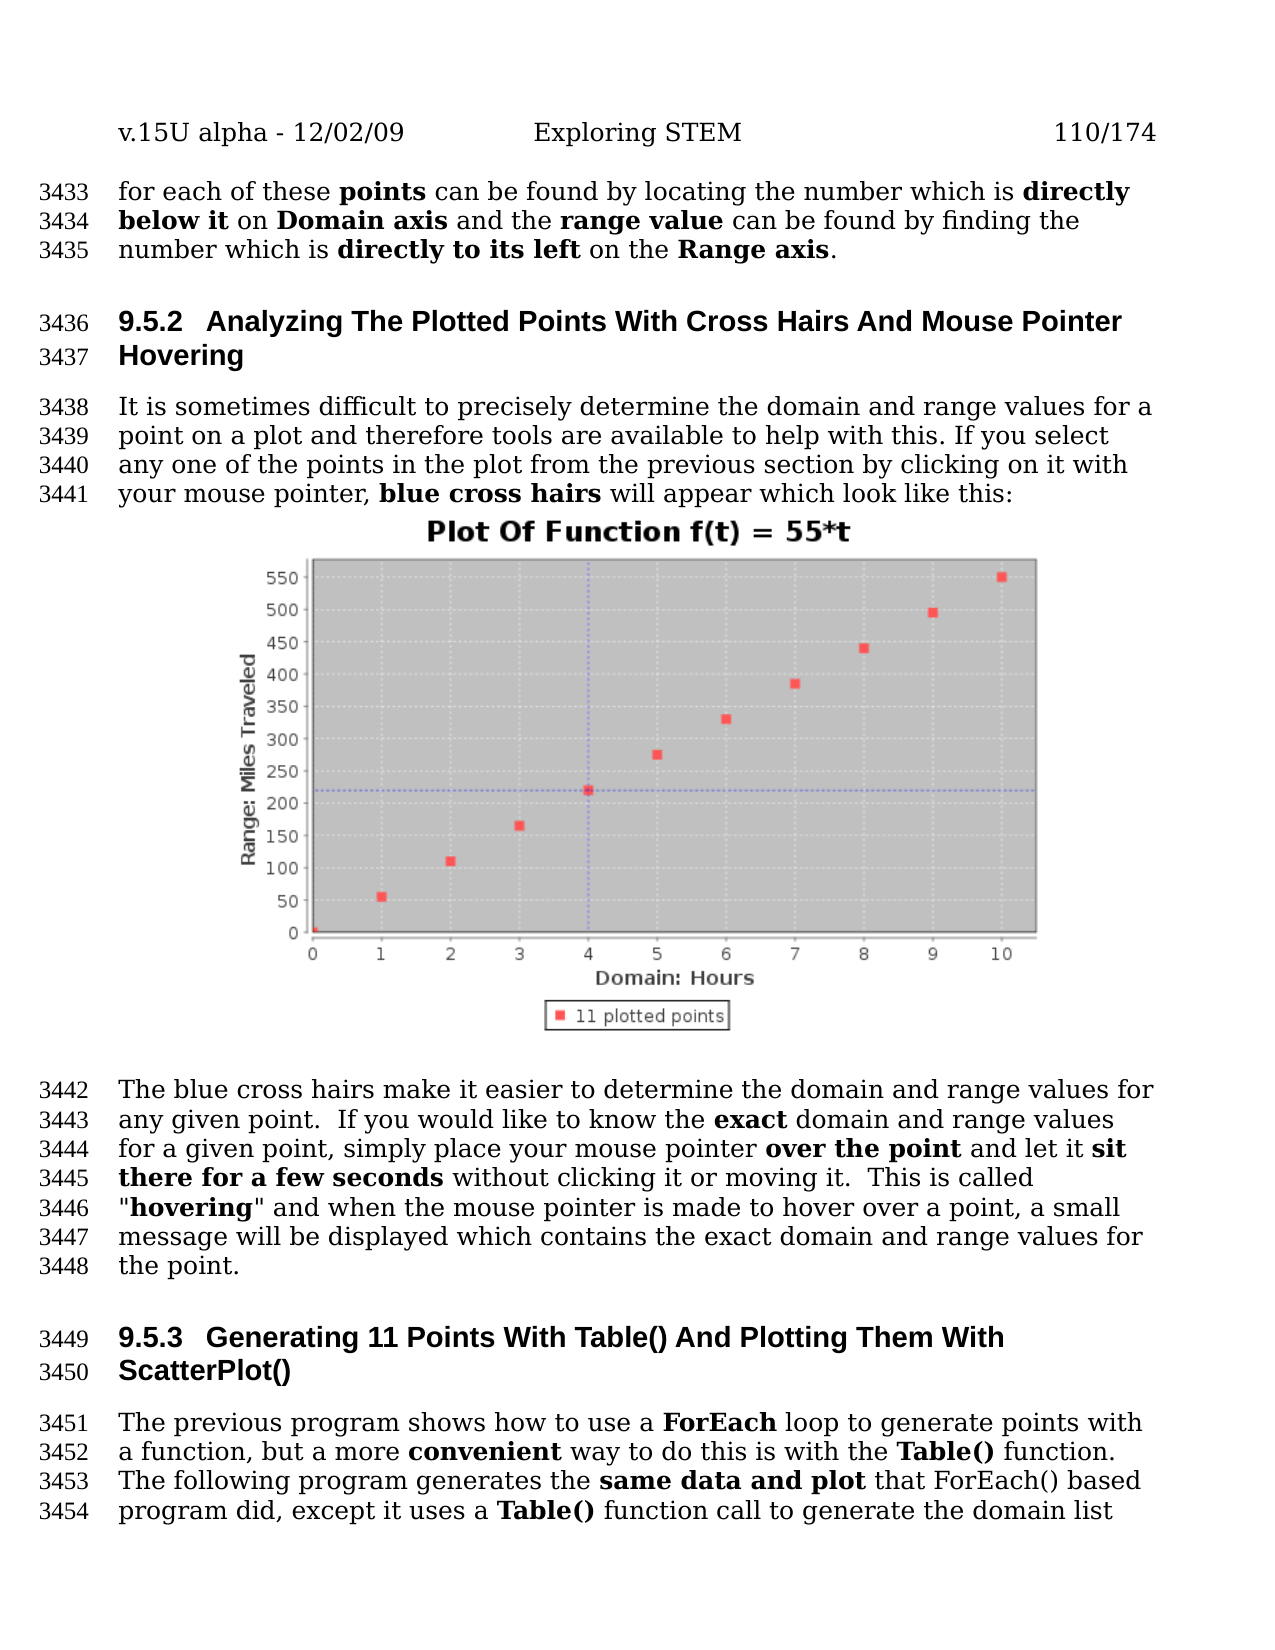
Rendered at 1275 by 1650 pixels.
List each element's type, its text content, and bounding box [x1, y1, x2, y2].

subtitle Generating 11 Points With Table() And Plotting Them With ScatterPlot() [118, 1319, 1157, 1387]
picture [222, 515, 1053, 1032]
text for each of these points can be found by locating the number which is directly below it on Domain axis and the range value can be found by finding the number which is directly to its left on the Range axis. [118, 177, 1157, 265]
text It is sometimes difficult to precisely determine the domain and range values for a point on a plot and therefore tools are available to help with this. If you select any one of the points in the plot from the previous section by clicking on it with your mouse pointer, blue cross hairs will appear which look like this: [118, 392, 1157, 509]
text The blue cross hairs make it easier to determine the domain and range values for any given point. If you would like to know the exact domain and range values for a given point, simply place your mouse pointer over the point and let it sit there for a few seconds without clicking it or moving it. This is called "hovering" and when the mouse pointer is made to hover over a point, a small message will be displayed which contains the exact domain and range values for the point. [118, 1076, 1157, 1281]
text The previous program shows how to use a ForEach loop to generate points with a function, but a more convenient way to do this is with the Table() function. The following program generates the same data and plot that ForEach() based program did, except it uses a Table() function call to generate the domain list [118, 1408, 1157, 1525]
subtitle Analyzing The Plotted Points With Cross Hairs And Mouse Pointer Hovering [118, 304, 1157, 371]
